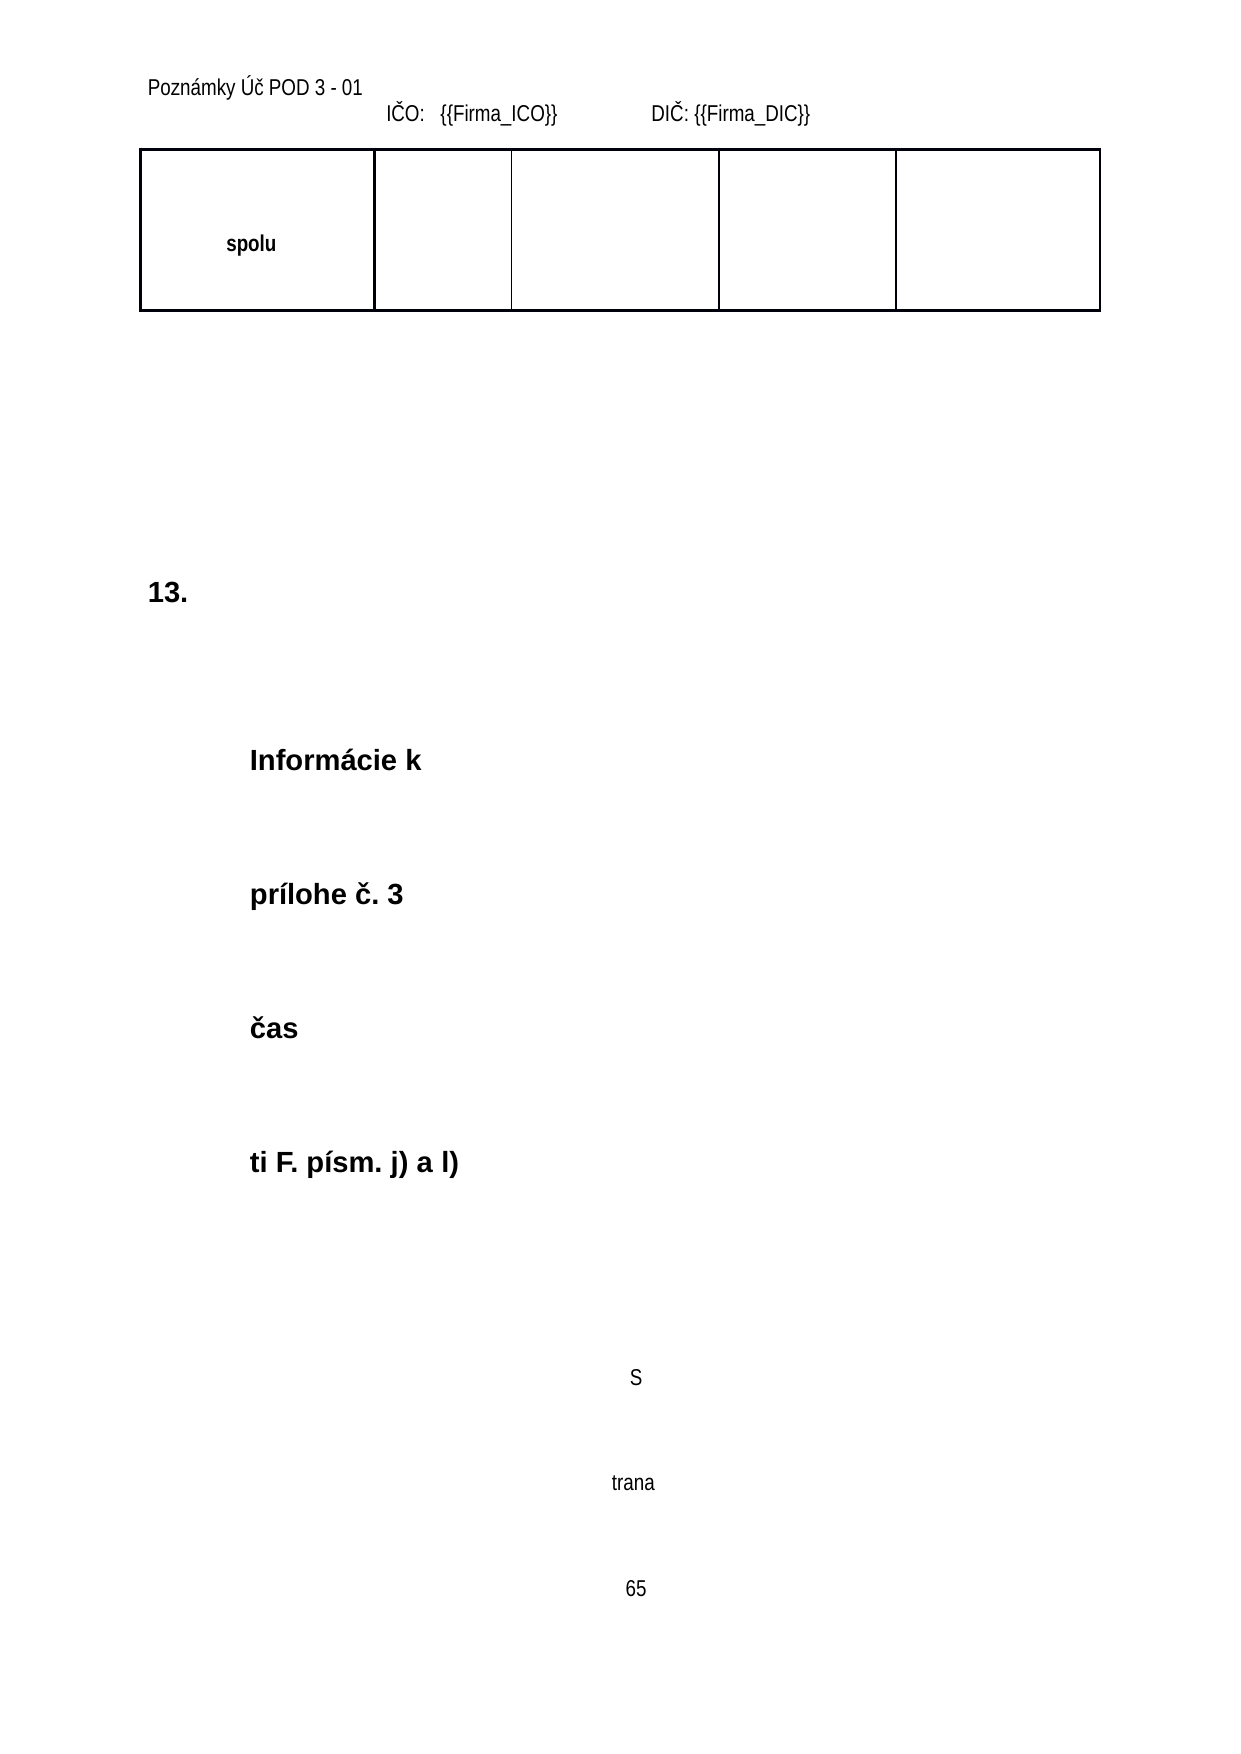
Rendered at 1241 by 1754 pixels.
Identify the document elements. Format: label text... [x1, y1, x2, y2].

table_cell [512, 151, 718, 309]
table_cell [720, 151, 895, 309]
table_cell spolu [142, 151, 373, 309]
title Informácie k prílohe č. 3 čas ti F. písm. j) a l) [148, 575, 1092, 1212]
table_cell [376, 151, 511, 309]
table_cell [897, 151, 1099, 309]
